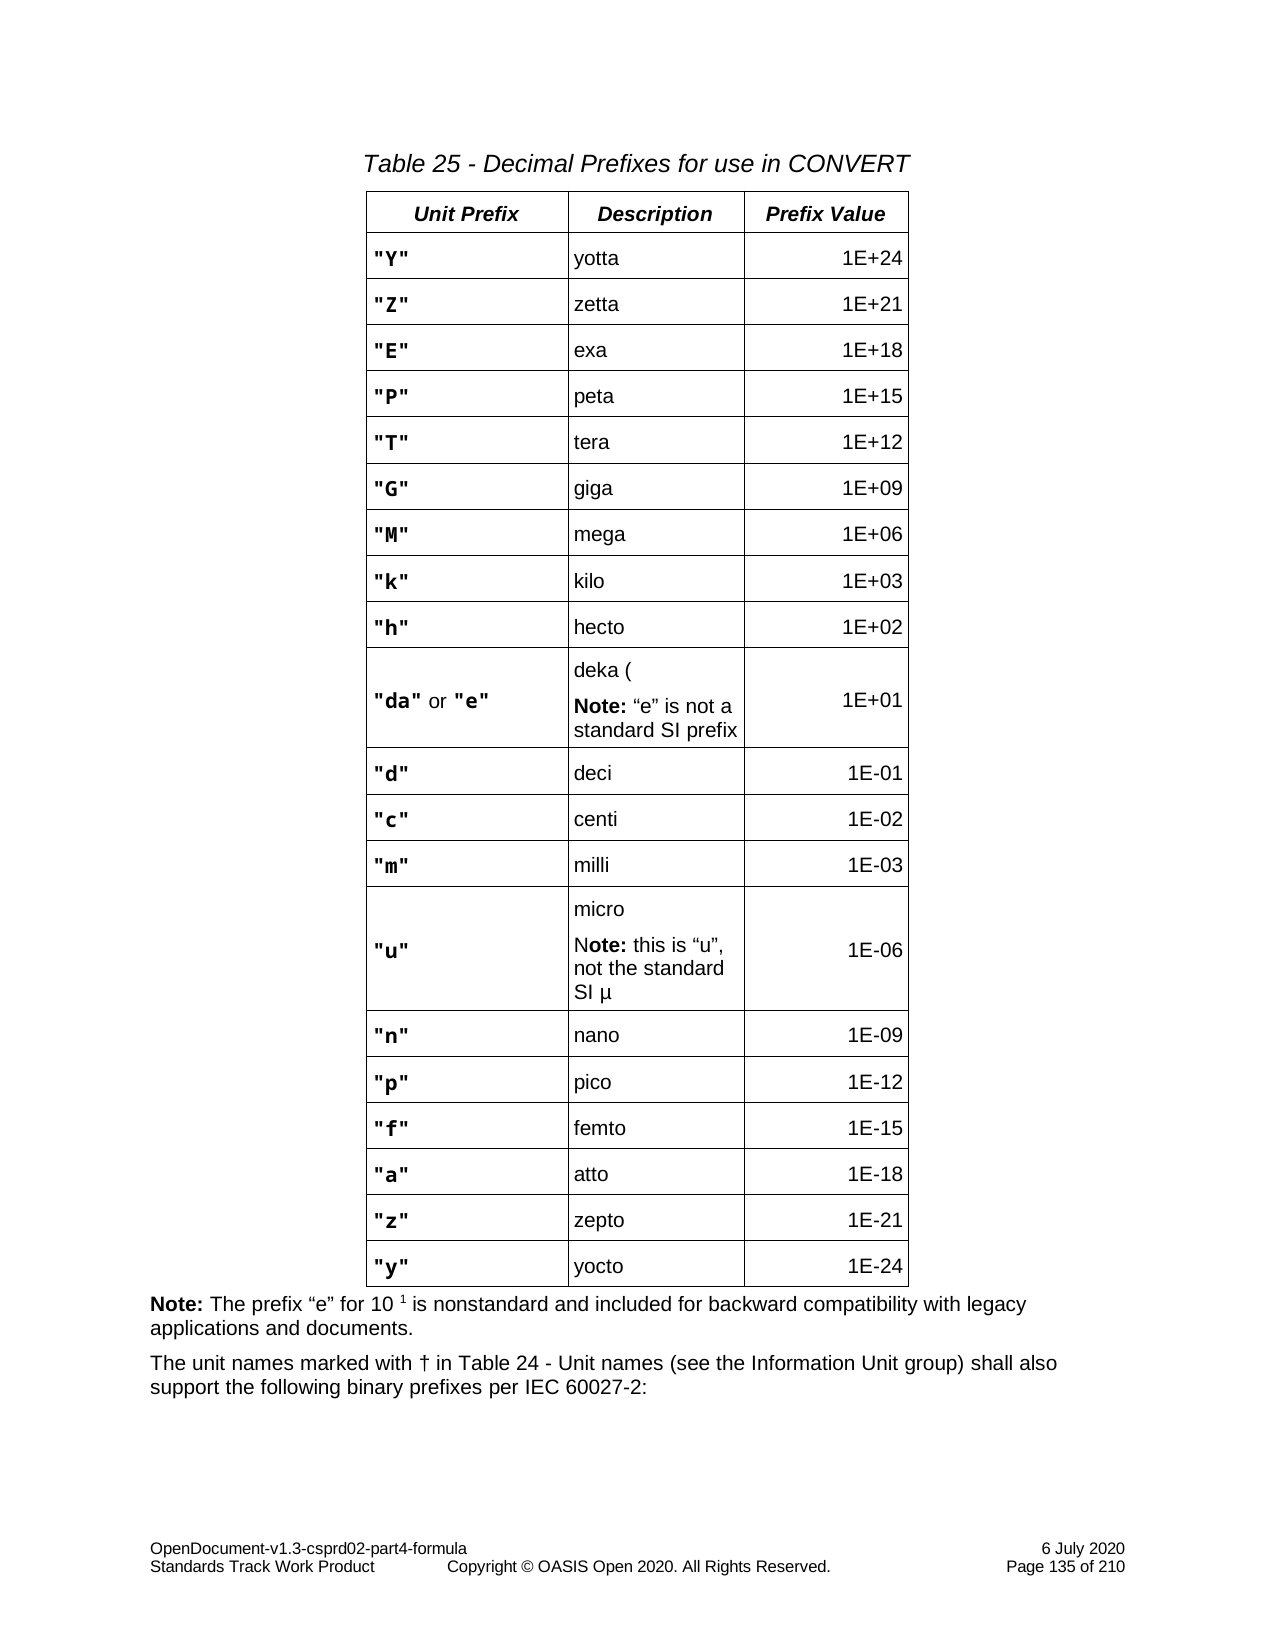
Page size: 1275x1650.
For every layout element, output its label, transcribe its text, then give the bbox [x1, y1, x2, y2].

table_cell "k" [367, 556, 568, 601]
table_cell yocto [569, 1241, 744, 1286]
table_cell 1E-06 [745, 887, 908, 1009]
table_cell hecto [569, 602, 744, 647]
table_cell 1E+02 [745, 602, 908, 647]
table_cell "T" [367, 417, 568, 462]
table_cell 1E+12 [745, 417, 908, 462]
table_cell "M" [367, 510, 568, 555]
table_cell "y" [367, 1241, 568, 1286]
table_cell 1E+15 [745, 371, 908, 416]
table_cell "c" [367, 795, 568, 839]
table_header Prefix Value [745, 192, 908, 232]
table_cell zetta [569, 279, 744, 324]
table_cell "Y" [367, 233, 568, 278]
table_cell 1E+18 [745, 325, 908, 370]
text Table 25 - Decimal Prefixes for use in CONVERT [150, 150, 1125, 178]
table_cell zepto [569, 1195, 744, 1240]
table_cell milli [569, 841, 744, 886]
table_cell 1E-18 [745, 1149, 908, 1194]
table_cell "G" [367, 464, 568, 508]
table_cell yotta [569, 233, 744, 278]
table_cell "p" [367, 1057, 568, 1102]
table_cell mega [569, 510, 744, 555]
table_cell 1E+06 [745, 510, 908, 555]
table_cell 1E+09 [745, 464, 908, 508]
table_cell "E" [367, 325, 568, 370]
table_cell "da" or "e" [367, 648, 568, 747]
table_cell "f" [367, 1103, 568, 1148]
table_cell 1E+01 [745, 648, 908, 747]
table_cell deka ( Note: “e” is not a standard SI prefix [569, 648, 744, 747]
table_cell 1E-21 [745, 1195, 908, 1240]
text Note: The prefix “e” for 10 1 is nonstandard and included for backward compatibility with legacy applications and documents. [150, 1293, 1125, 1340]
table_cell "Z" [367, 279, 568, 324]
table_cell peta [569, 371, 744, 416]
table_cell "m" [367, 841, 568, 886]
table_cell "h" [367, 602, 568, 647]
table_cell pico [569, 1057, 744, 1102]
table_cell 1E-03 [745, 841, 908, 886]
table_cell 1E-01 [745, 748, 908, 793]
table_cell micro Note: this is “u”, not the standard SI µ [569, 887, 744, 1009]
table_cell "n" [367, 1011, 568, 1056]
text The unit names marked with † in Table 24 - Unit names (see the Information Unit group) shall also support the following binary prefixes per IEC 60027-2: [150, 1352, 1125, 1399]
table_cell 1E-02 [745, 795, 908, 839]
table_cell 1E-24 [745, 1241, 908, 1286]
table_cell 1E-15 [745, 1103, 908, 1148]
table_cell 1E+24 [745, 233, 908, 278]
table_cell 1E+03 [745, 556, 908, 601]
table_cell "z" [367, 1195, 568, 1240]
table_cell nano [569, 1011, 744, 1056]
table_cell deci [569, 748, 744, 793]
table_cell 1E-12 [745, 1057, 908, 1102]
table_cell "u" [367, 887, 568, 1009]
table_cell "d" [367, 748, 568, 793]
table_cell atto [569, 1149, 744, 1194]
table_cell exa [569, 325, 744, 370]
table_cell tera [569, 417, 744, 462]
table_cell centi [569, 795, 744, 839]
table_header Description [569, 192, 744, 232]
table_cell giga [569, 464, 744, 508]
table_cell "a" [367, 1149, 568, 1194]
table_cell "P" [367, 371, 568, 416]
table_header Unit Prefix [367, 192, 568, 232]
table_cell kilo [569, 556, 744, 601]
table_cell 1E-09 [745, 1011, 908, 1056]
table_cell femto [569, 1103, 744, 1148]
table_cell 1E+21 [745, 279, 908, 324]
